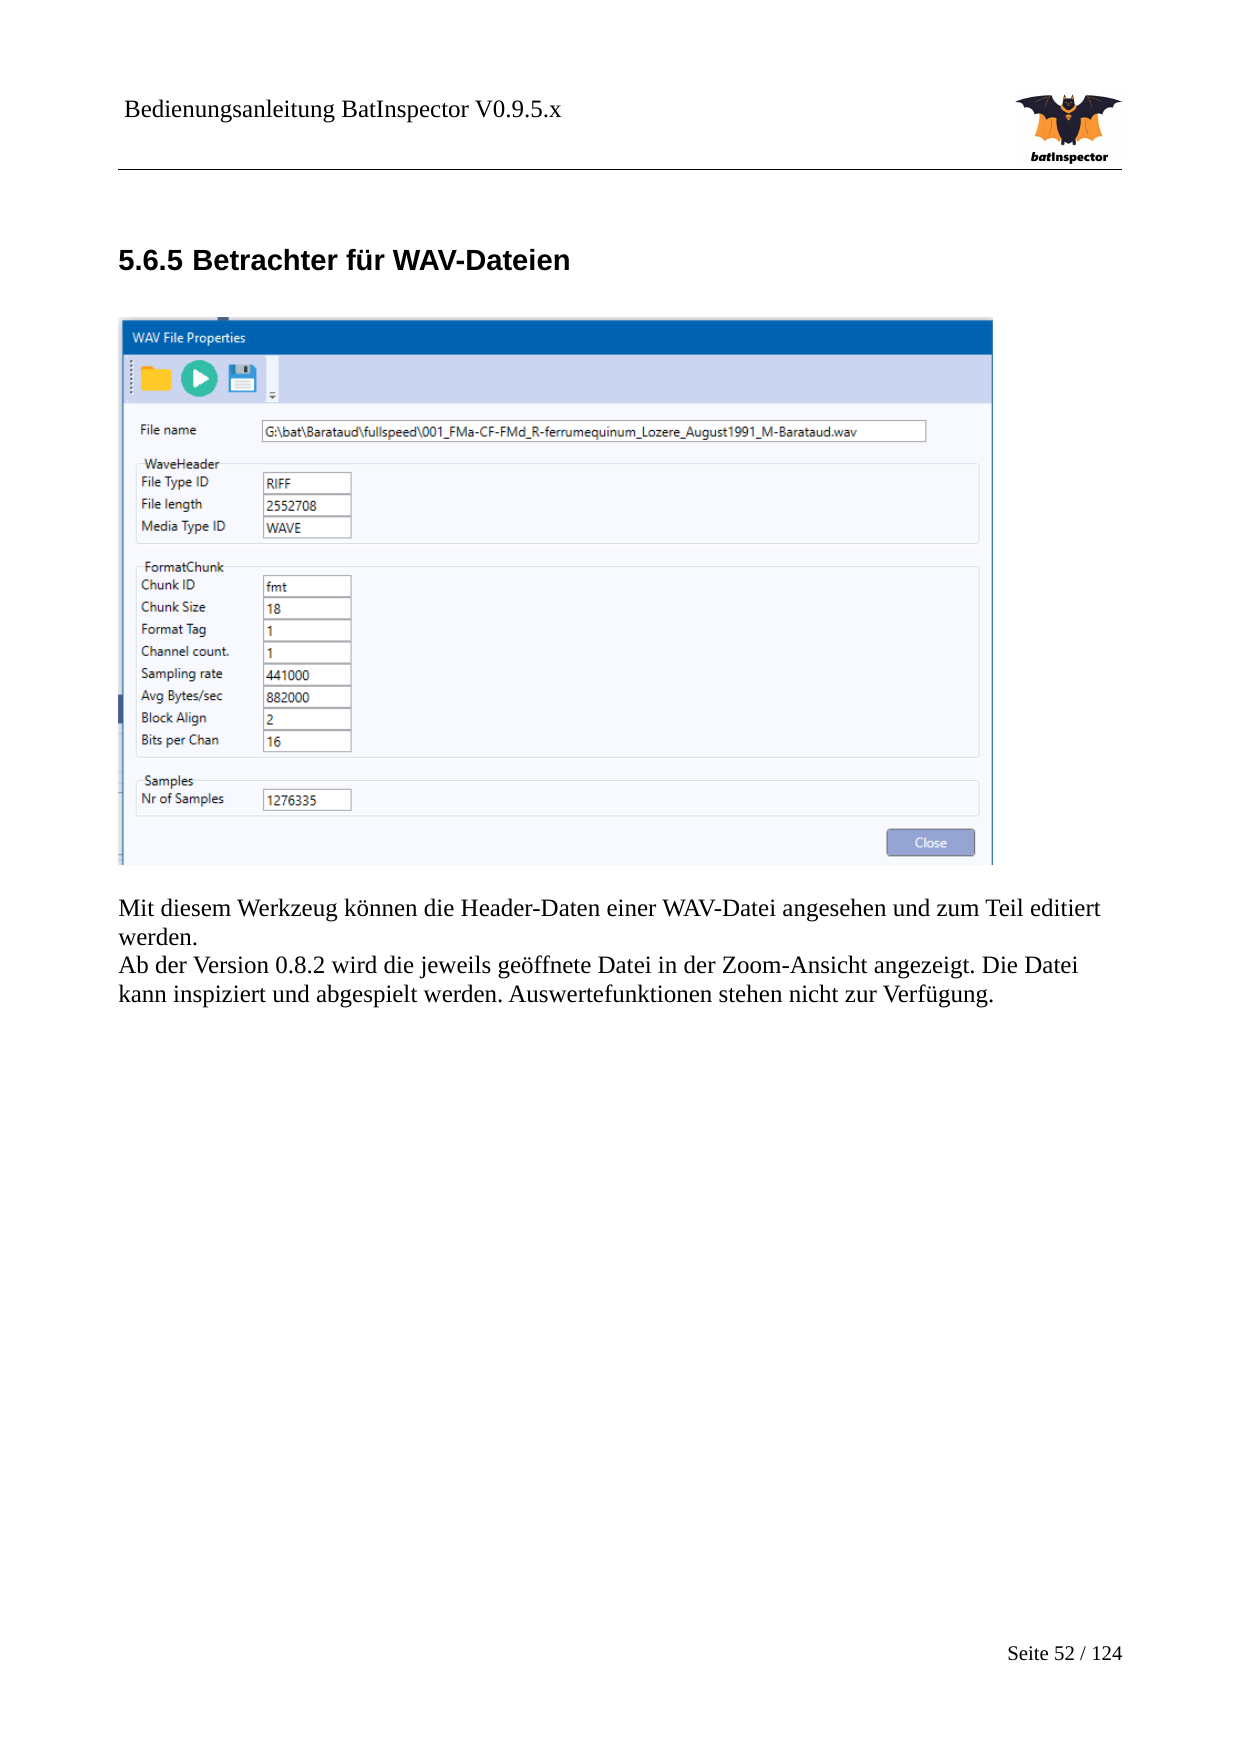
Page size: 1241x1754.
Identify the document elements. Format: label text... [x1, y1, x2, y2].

picture [118, 317, 993, 865]
subtitle Betrachter für WAV-Dateien [118, 243, 1122, 276]
text Ab der Version 0.8.2 wird die jeweils geöffnete Datei in der Zoom-Ansicht angezeigt. Die Datei kann inspiziert und abgespielt werden. Auswertefunktionen stehen nicht zur Verfügung. [118, 951, 1122, 1008]
text Mit diesem Werkzeug können die Header-Daten einer WAV-Datei angesehen und zum Teil editiert werden. [118, 893, 1122, 951]
picture [1015, 88, 1125, 165]
